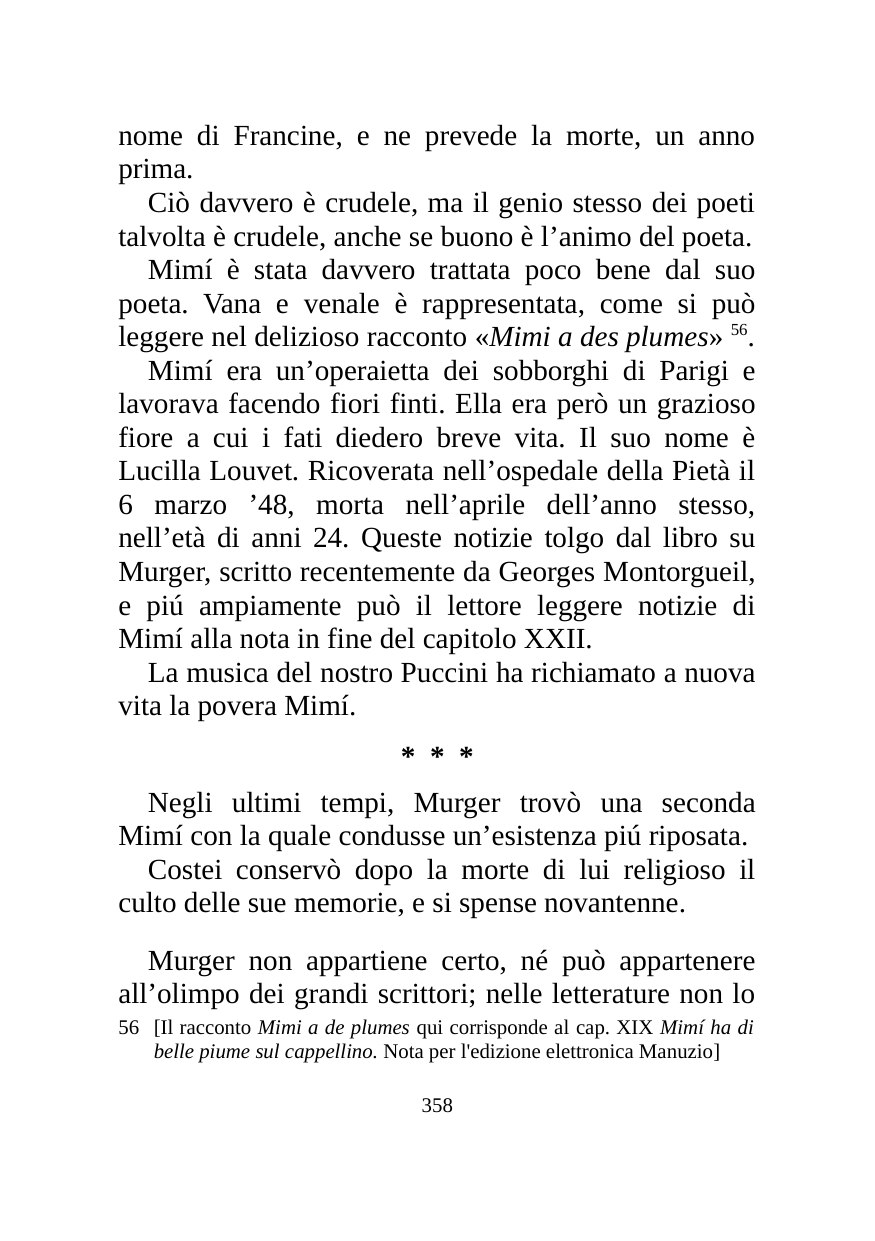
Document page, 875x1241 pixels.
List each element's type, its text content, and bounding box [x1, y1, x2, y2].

text Mimí era un’operaietta dei sobborghi di Parigi e lavorava facendo fiori finti. Ella era però un grazioso fiore a cui i fati diedero breve vita. Il suo nome è Lucilla Louvet. Ricoverata nell’ospedale della Pietà il 6 marzo ’48, morta nell’aprile dell’anno stesso, nell’età di anni 24. Queste notizie tolgo dal libro su Murger, scritto recentemente da Georges Montorgueil, e piú ampiamente può il lettore leggere notizie di Mimí alla nota in fine del capitolo XXII. [118, 353, 756, 655]
text Ciò davvero è crudele, ma il genio stesso dei poeti talvolta è crudele, anche se buono è l’animo del poeta. [118, 185, 756, 252]
text * * * [118, 739, 756, 773]
text Murger non appartiene certo, né può appartenere all’olimpo dei grandi scrittori; nelle letterature non lo [118, 943, 756, 1010]
text La musica del nostro Puccini ha richiamato a nuova vita la povera Mimí. [118, 655, 756, 722]
text Costei conservò dopo la morte di lui religioso il culto delle sue memorie, e si spense novantenne. [118, 852, 756, 919]
text nome di Francine, e ne prevede la morte, un anno prima. [118, 118, 756, 185]
text Mimí è stata davvero trattata poco bene dal suo poeta. Vana e venale è rappresentata, come si può leggere nel delizioso racconto «Mimi a des plumes» . [118, 252, 756, 353]
text Negli ultimi tempi, Murger trovò una seconda Mimí con la quale condusse un’esistenza piú riposata. [118, 785, 756, 852]
text [Il racconto Mimi a de plumes qui corrisponde al cap. XIX Mimí ha di belle piume sul cappellino. Nota per l'edizione elettronica Manuzio] [118, 1015, 756, 1063]
